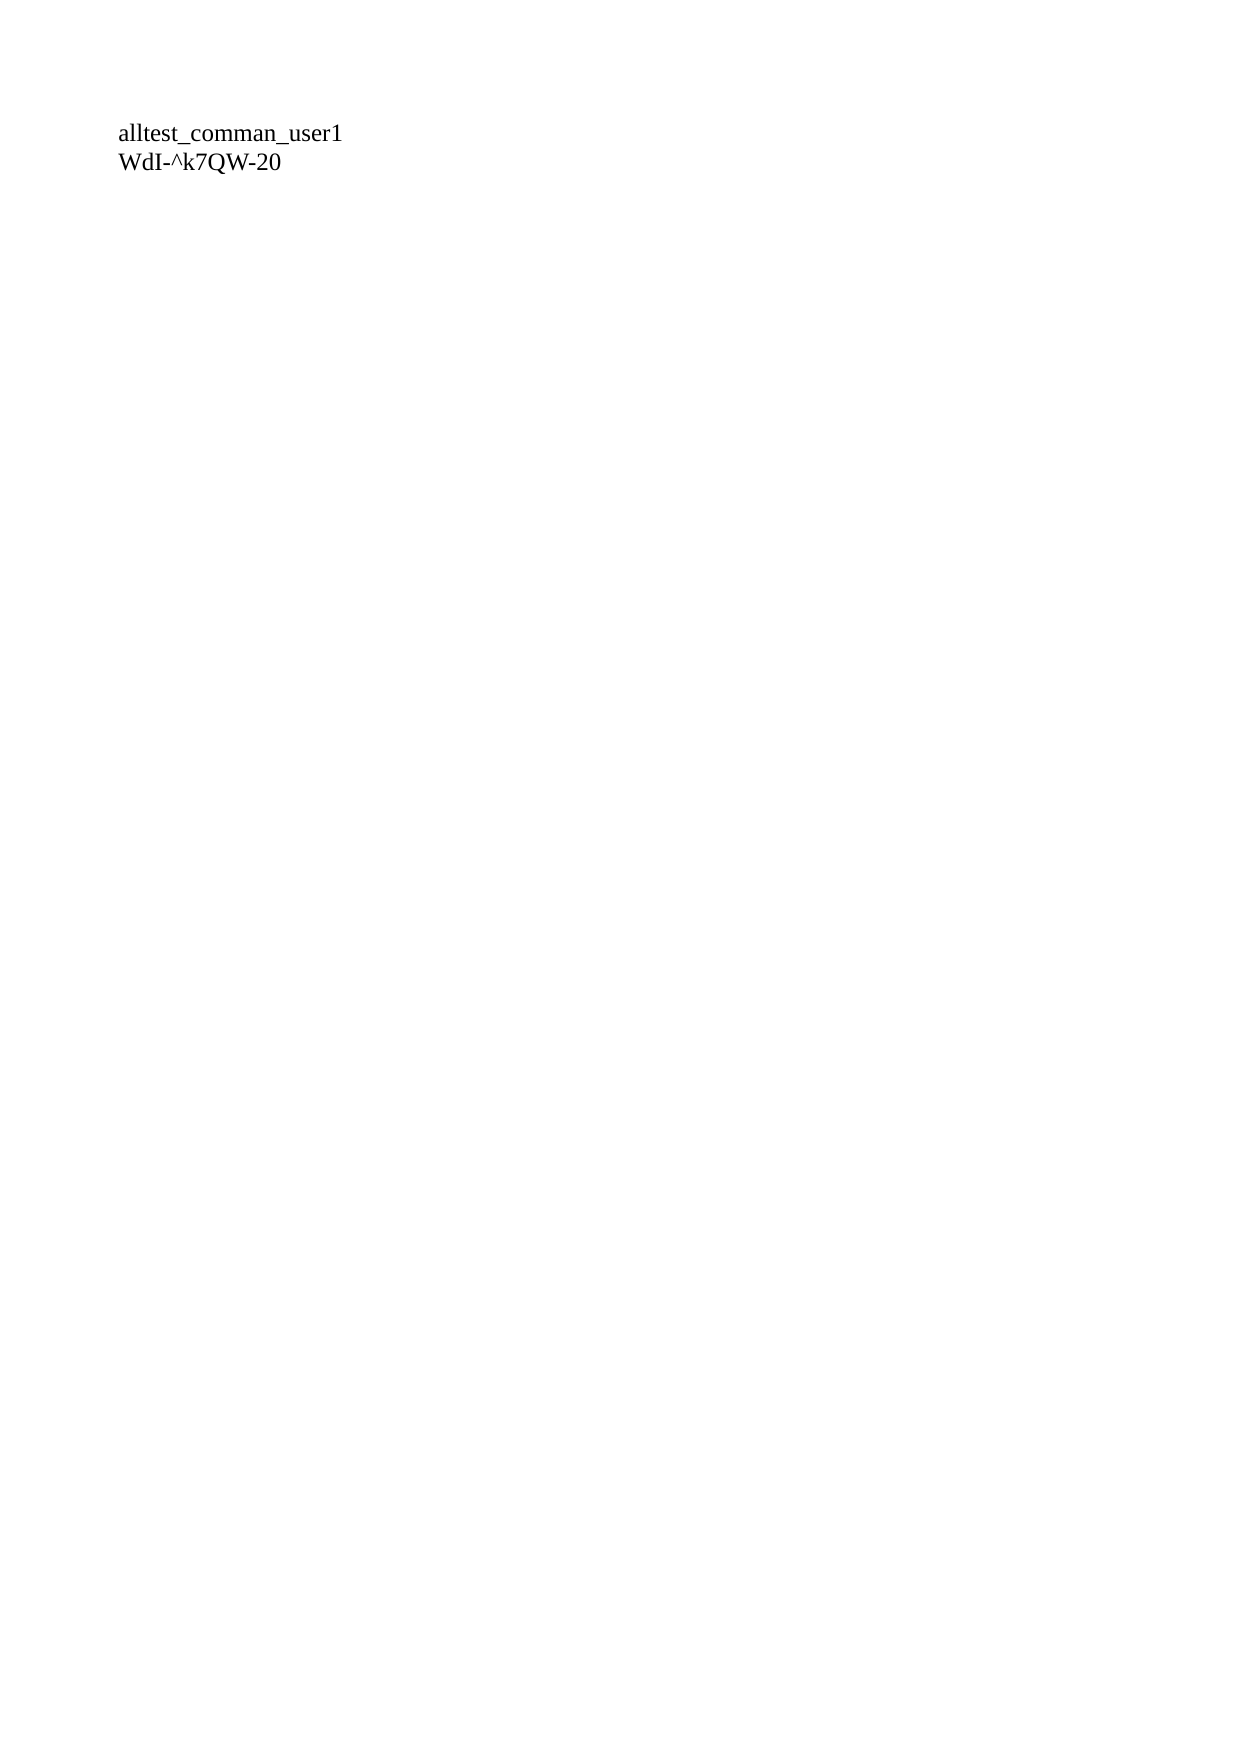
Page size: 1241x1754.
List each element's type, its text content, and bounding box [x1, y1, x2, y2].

text WdI-^k7QW-20 [118, 147, 1122, 176]
text alltest_comman_user1 [118, 118, 1122, 147]
